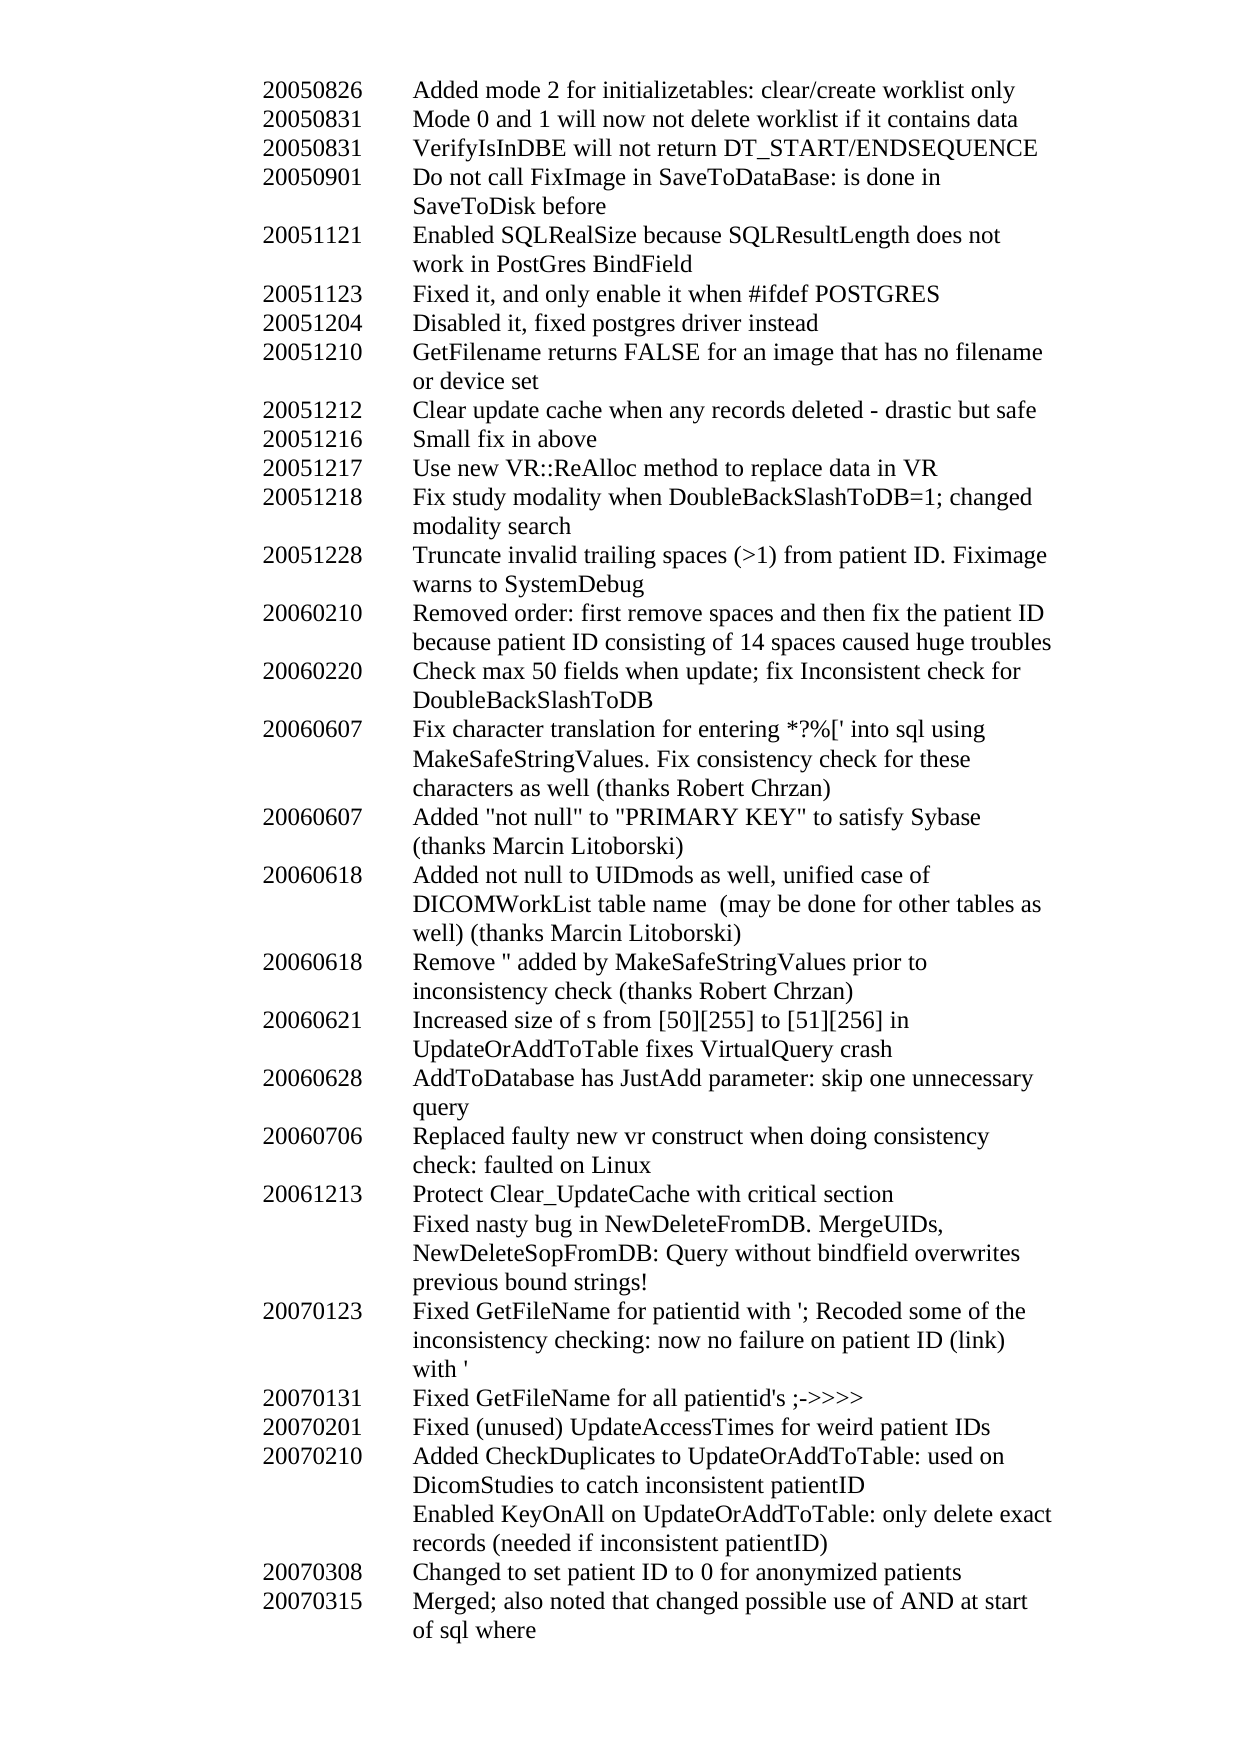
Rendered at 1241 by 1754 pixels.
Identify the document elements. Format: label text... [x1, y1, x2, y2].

text 20060618 Remove '' added by MakeSafeStringValues prior to inconsistency check (thanks Robert Chrzan) [262, 947, 1053, 1005]
text 20060607 Fix character translation for entering *?%[' into sql using MakeSafeStringValues. Fix consistency check for these characters as well (thanks Robert Chrzan) [262, 714, 1053, 802]
text Enabled KeyOnAll on UpdateOrAddToTable: only delete exact records (needed if inconsistent patientID) [412, 1499, 1053, 1557]
text 20051210 GetFilename returns FALSE for an image that has no filename or device set [262, 337, 1053, 395]
text 20051212 Clear update cache when any records deleted - drastic but safe [262, 395, 1053, 424]
text 20060628 AddToDatabase has JustAdd parameter: skip one unnecessary query [262, 1063, 1053, 1121]
text 20060210 Removed order: first remove spaces and then fix the patient ID because patient ID consisting of 14 spaces caused huge troubles [262, 598, 1053, 656]
text 20051216 Small fix in above [262, 424, 1053, 453]
text 20070315 Merged; also noted that changed possible use of AND at start of sql where [262, 1586, 1053, 1644]
text 20060607 Added "not null" to "PRIMARY KEY" to satisfy Sybase (thanks Marcin Litoborski) [262, 802, 1053, 860]
text 20060618 Added not null to UIDmods as well, unified case of DICOMWorkList table name (may be done for other tables as well) (thanks Marcin Litoborski) [262, 860, 1053, 947]
text 20070210 Added CheckDuplicates to UpdateOrAddToTable: used on DicomStudies to catch inconsistent patientID [262, 1441, 1053, 1499]
text 20070308 Changed to set patient ID to 0 for anonymized patients [187, 1557, 1053, 1586]
text 20050831 Mode 0 and 1 will now not delete worklist if it contains data [262, 104, 1053, 133]
text 20051123 Fixed it, and only enable it when #ifdef POSTGRES [187, 278, 1053, 307]
text 20060220 Check max 50 fields when update; fix Inconsistent check for DoubleBackSlashToDB [262, 656, 1053, 714]
text 20050826 Added mode 2 for initializetables: clear/create worklist only [262, 75, 1053, 104]
text 20051204 Disabled it, fixed postgres driver instead [187, 307, 1053, 337]
text 20051218 Fix study modality when DoubleBackSlashToDB=1; changed modality search [262, 482, 1053, 540]
text 20070123 Fixed GetFileName for patientid with '; Recoded some of the inconsistency checking: now no failure on patient ID (link) with ' [262, 1296, 1053, 1383]
text 20050831 VerifyIsInDBE will not return DT_START/ENDSEQUENCE [262, 133, 1053, 162]
text 20050901 Do not call FixImage in SaveToDataBase: is done in SaveToDisk before [262, 162, 1053, 220]
text 20061213 Protect Clear_UpdateCache with critical section [262, 1179, 1053, 1208]
text 20060621 Increased size of s from [50][255] to [51][256] in UpdateOrAddToTable fixes VirtualQuery crash [262, 1005, 1053, 1063]
text 20060706 Replaced faulty new vr construct when doing consistency check: faulted on Linux [262, 1121, 1053, 1179]
text 20051228 Truncate invalid trailing spaces (>1) from patient ID. Fiximage warns to SystemDebug [262, 540, 1053, 598]
text 20070201 Fixed (unused) UpdateAccessTimes for weird patient IDs [187, 1412, 1053, 1441]
text 20051217 Use new VR::ReAlloc method to replace data in VR [262, 453, 1053, 482]
text 20070131 Fixed GetFileName for all patientid's ;->>>> [187, 1383, 1053, 1412]
text Fixed nasty bug in NewDeleteFromDB. MergeUIDs, NewDeleteSopFromDB: Query without bindfield overwrites previous bound strings! [262, 1208, 1053, 1296]
text 20051121 Enabled SQLRealSize because SQLResultLength does not work in PostGres BindField [262, 220, 1053, 278]
